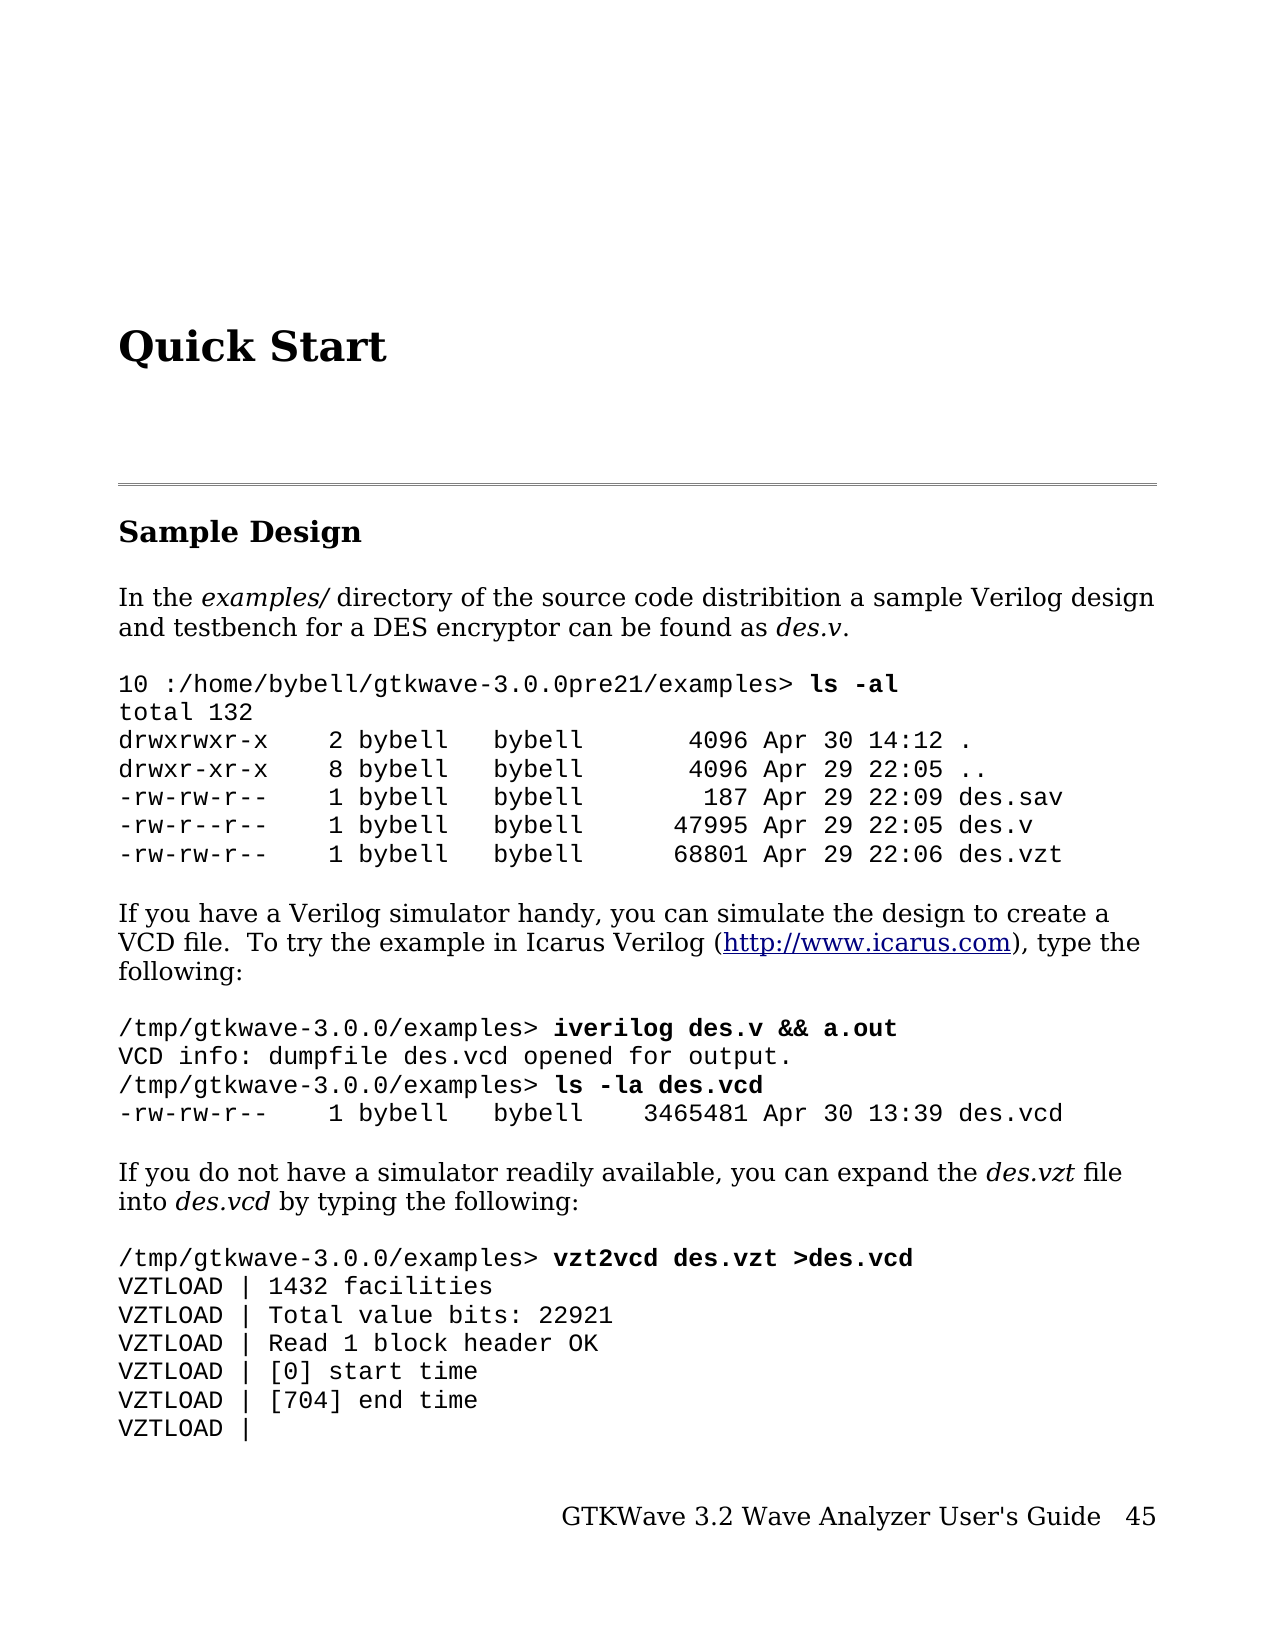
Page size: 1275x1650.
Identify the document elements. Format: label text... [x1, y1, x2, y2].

text -rw-rw-r-- 1 bybell bybell 187 Apr 29 22:09 des.sav [118, 784, 1157, 813]
text VZTLOAD | 1432 facilities [118, 1274, 1157, 1302]
text -rw-r--r-- 1 bybell bybell 47995 Apr 29 22:05 des.v [118, 813, 1157, 841]
text /tmp/gtkwave-3.0.0/examples> iverilog des.v && a.out [118, 1016, 1157, 1044]
text VZTLOAD | [704] end time [118, 1387, 1157, 1416]
text total 132 [118, 699, 1157, 728]
text If you do not have a simulator readily available, you can expand the des.vzt file into des.vcd by typing the following: [118, 1158, 1157, 1216]
text /tmp/gtkwave-3.0.0/examples> vzt2vcd des.vzt >des.vcd [118, 1246, 1157, 1274]
text 10 :/home/bybell/gtkwave-3.0.0pre21/examples> ls -al [118, 671, 1157, 699]
text Sample Design [118, 515, 1157, 549]
text In the examples/ directory of the source code distribition a sample Verilog design and testbench for a DES encryptor can be found as des.v. [118, 584, 1157, 642]
text VZTLOAD | Read 1 block header OK [118, 1331, 1157, 1359]
text VZTLOAD | [118, 1416, 1157, 1444]
text Quick Start [118, 322, 1157, 371]
text drwxr-xr-x 8 bybell bybell 4096 Apr 29 22:05 .. [118, 756, 1157, 784]
text /tmp/gtkwave-3.0.0/examples> ls -la des.vcd [118, 1072, 1157, 1101]
text -rw-rw-r-- 1 bybell bybell 3465481 Apr 30 13:39 des.vcd [118, 1101, 1157, 1129]
text VZTLOAD | Total value bits: 22921 [118, 1302, 1157, 1331]
text drwxrwxr-x 2 bybell bybell 4096 Apr 30 14:12 . [118, 728, 1157, 756]
text -rw-rw-r-- 1 bybell bybell 68801 Apr 29 22:06 des.vzt [118, 841, 1157, 869]
text VCD info: dumpfile des.vcd opened for output. [118, 1044, 1157, 1072]
text VZTLOAD | [0] start time [118, 1359, 1157, 1387]
text If you have a Verilog simulator handy, you can simulate the design to create a VCD file. To try the example in Icarus Verilog (http://www.icarus.com), type the following: [118, 899, 1157, 986]
